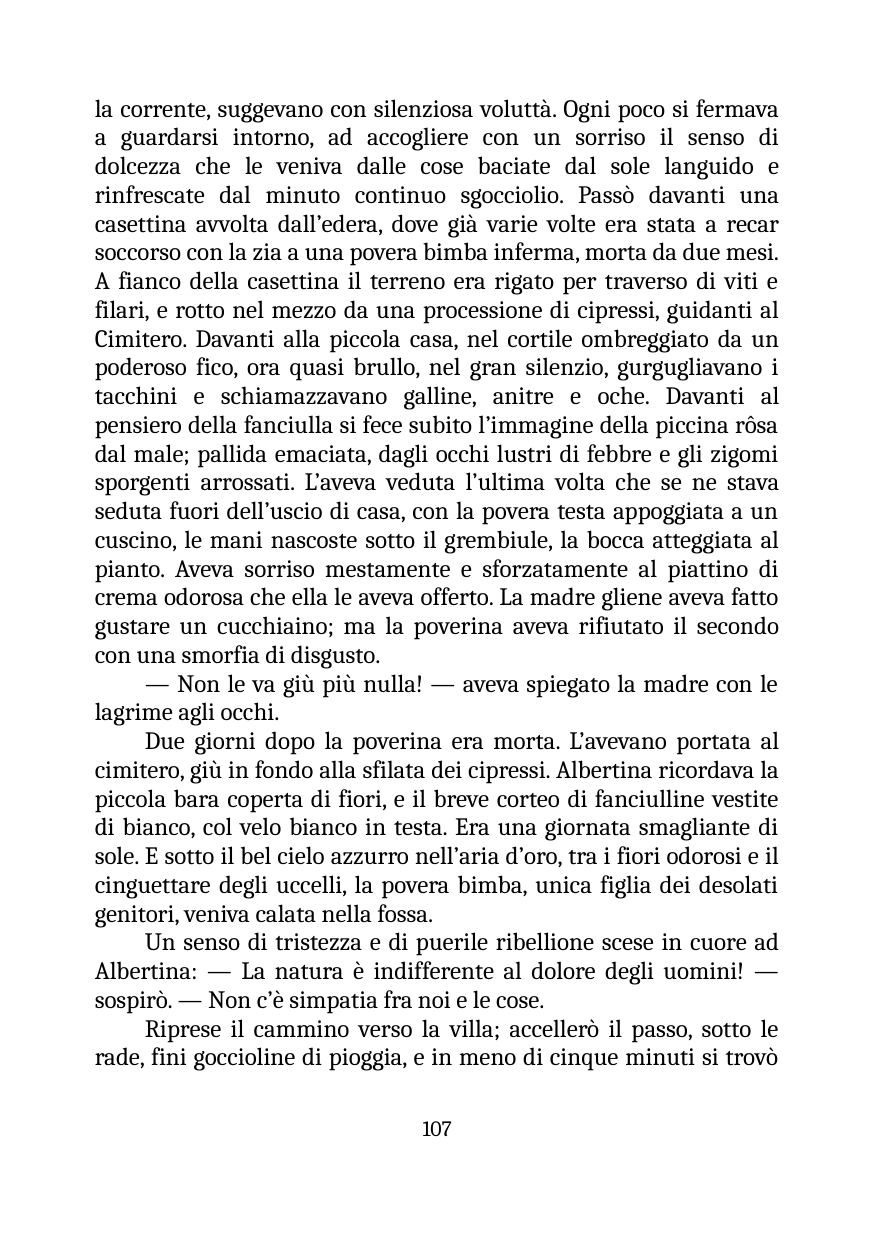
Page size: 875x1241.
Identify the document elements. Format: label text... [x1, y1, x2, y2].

text — Non le va giù più nulla! — aveva spiegato la madre con le lagrime agli occhi. [94, 669, 779, 727]
text Due giorni dopo la poverina era morta. L’avevano portata al cimitero, giù in fondo alla sfilata dei cipressi. Albertina ricordava la piccola bara coperta di fiori, e il breve corteo di fanciulline vestite di bianco, col velo bianco in testa. Era una giornata smagliante di sole. E sotto il bel cielo azzurro nell’aria d’oro, tra i fiori odorosi e il cinguettare degli uccelli, la povera bimba, unica figlia dei desolati genitori, veniva calata nella fossa. [94, 727, 779, 928]
text la corrente, suggevano con silenziosa voluttà. Ogni poco si fermava a guardarsi intorno, ad accogliere con un sorriso il senso di dolcezza che le veniva dalle cose baciate dal sole languido e rinfrescate dal minuto continuo sgocciolio. Passò davanti una casettina avvolta dall’edera, dove già varie volte era stata a recar soccorso con la zia a una povera bimba inferma, morta da due mesi. A fianco della casettina il terreno era rigato per traverso di viti e filari, e rotto nel mezzo da una processione di cipressi, guidanti al Cimitero. Davanti alla piccola casa, nel cortile ombreggiato da un poderoso fico, ora quasi brullo, nel gran silenzio, gurgugliavano i tacchini e schiamazzavano galline, anitre e oche. Davanti al pensiero della fanciulla si fece subito l’immagine della piccina rôsa dal male; pallida emaciata, dagli occhi lustri di febbre e gli zigomi sporgenti arrossati. L’aveva veduta l’ultima volta che se ne stava seduta fuori dell’uscio di casa, con la povera testa appoggiata a un cuscino, le mani nascoste sotto il grembiule, la bocca atteggiata al pianto. Aveva sorriso mestamente e sforzatamente al piattino di crema odorosa che ella le aveva offerto. La madre gliene aveva fatto gustare un cucchiaino; ma la poverina aveva rifiutato il secondo con una smorfia di disgusto. [94, 94, 779, 669]
text Riprese il cammino verso la villa; accellerò il passo, sotto le rade, fini goccioline di pioggia, e in meno di cinque minuti si trovò [94, 1014, 779, 1072]
text Un senso di tristezza e di puerile ribellione scese in cuore ad Albertina: — La natura è indifferente al dolore degli uomini! — sospirò. — Non c’è simpatia fra noi e le cose. [94, 928, 779, 1014]
